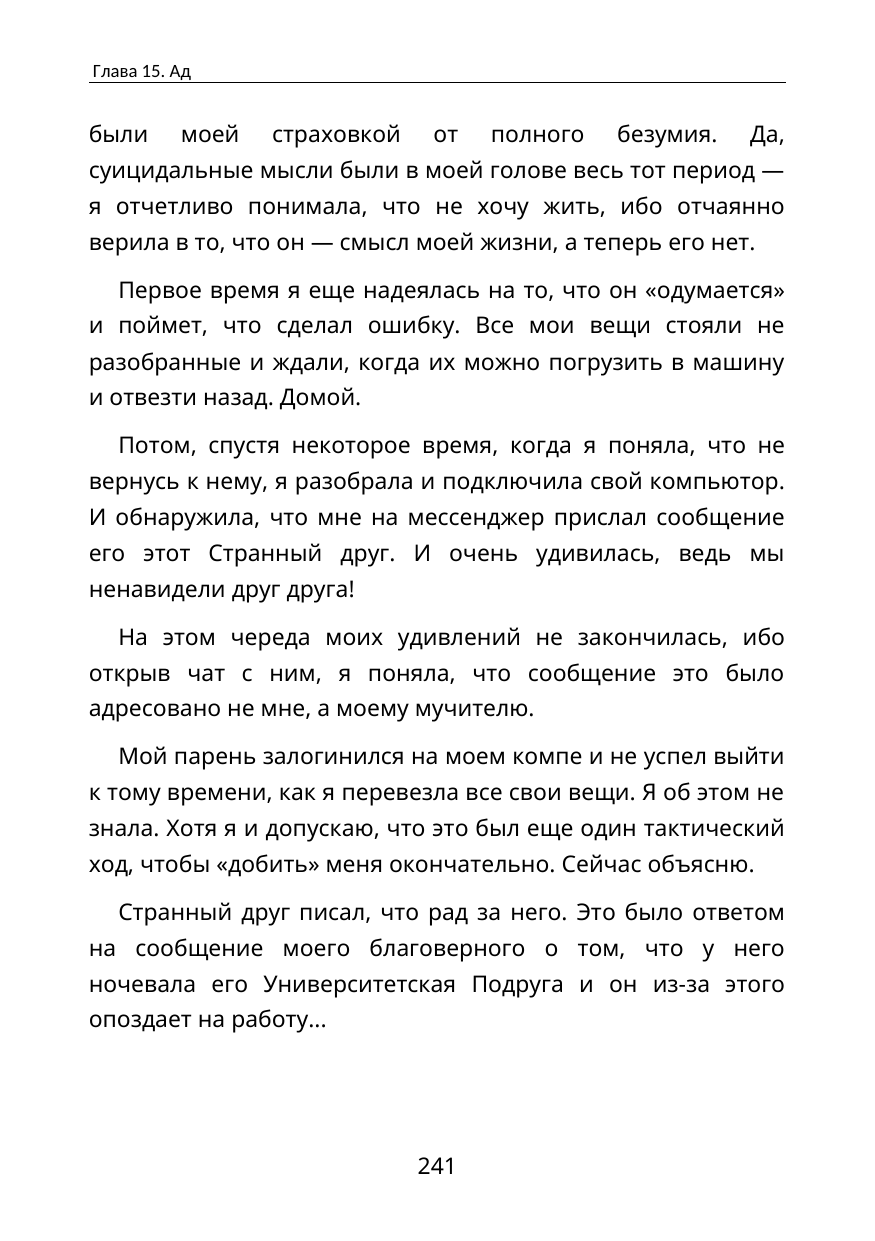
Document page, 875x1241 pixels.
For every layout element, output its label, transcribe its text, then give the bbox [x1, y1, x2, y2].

text Первое время я еще надеялась на то, что он «одумается» и поймет, что сделал ошибку. Все мои вещи стояли не разобранные и ждали, когда их можно погрузить в машину и отвезти назад. Домой. [88, 273, 786, 413]
text Потом, спустя некоторое время, когда я поняла, что не вернусь к нему, я разобрала и подключила свой компьютор. И обнаружила, что мне на мессенджер прислал сообщение его этот Странный друг. И очень удивилась, ведь мы ненавидели друг друга! [88, 429, 786, 604]
text На этом череда моих удивлений не закончилась, ибо открыв чат с ним, я поняла, что сообщение это было адресовано не мне, а моему мучителю. [88, 621, 786, 724]
text были моей страховкой от полного безумия. Да, суицидальные мысли были в моей голове весь тот период — я отчетливо понимала, что не хочу жить, ибо отчаянно верила в то, что он — смысл моей жизни, а теперь его нет. [88, 118, 786, 257]
text Странный друг писал, что рад за него. Это было ответом на сообщение моего благоверного о том, что у него ночевала его Университетская Подруга и он из-за этого опоздает на работу... [88, 896, 786, 1035]
text Мой парень залогинился на моем компе и не успел выйти к тому времени, как я перевезла все свои вещи. Я об этом не знала. Хотя я и допускаю, что это был еще один тактический ход, чтобы «добить» меня окончательно. Сейчас объясню. [88, 740, 786, 879]
